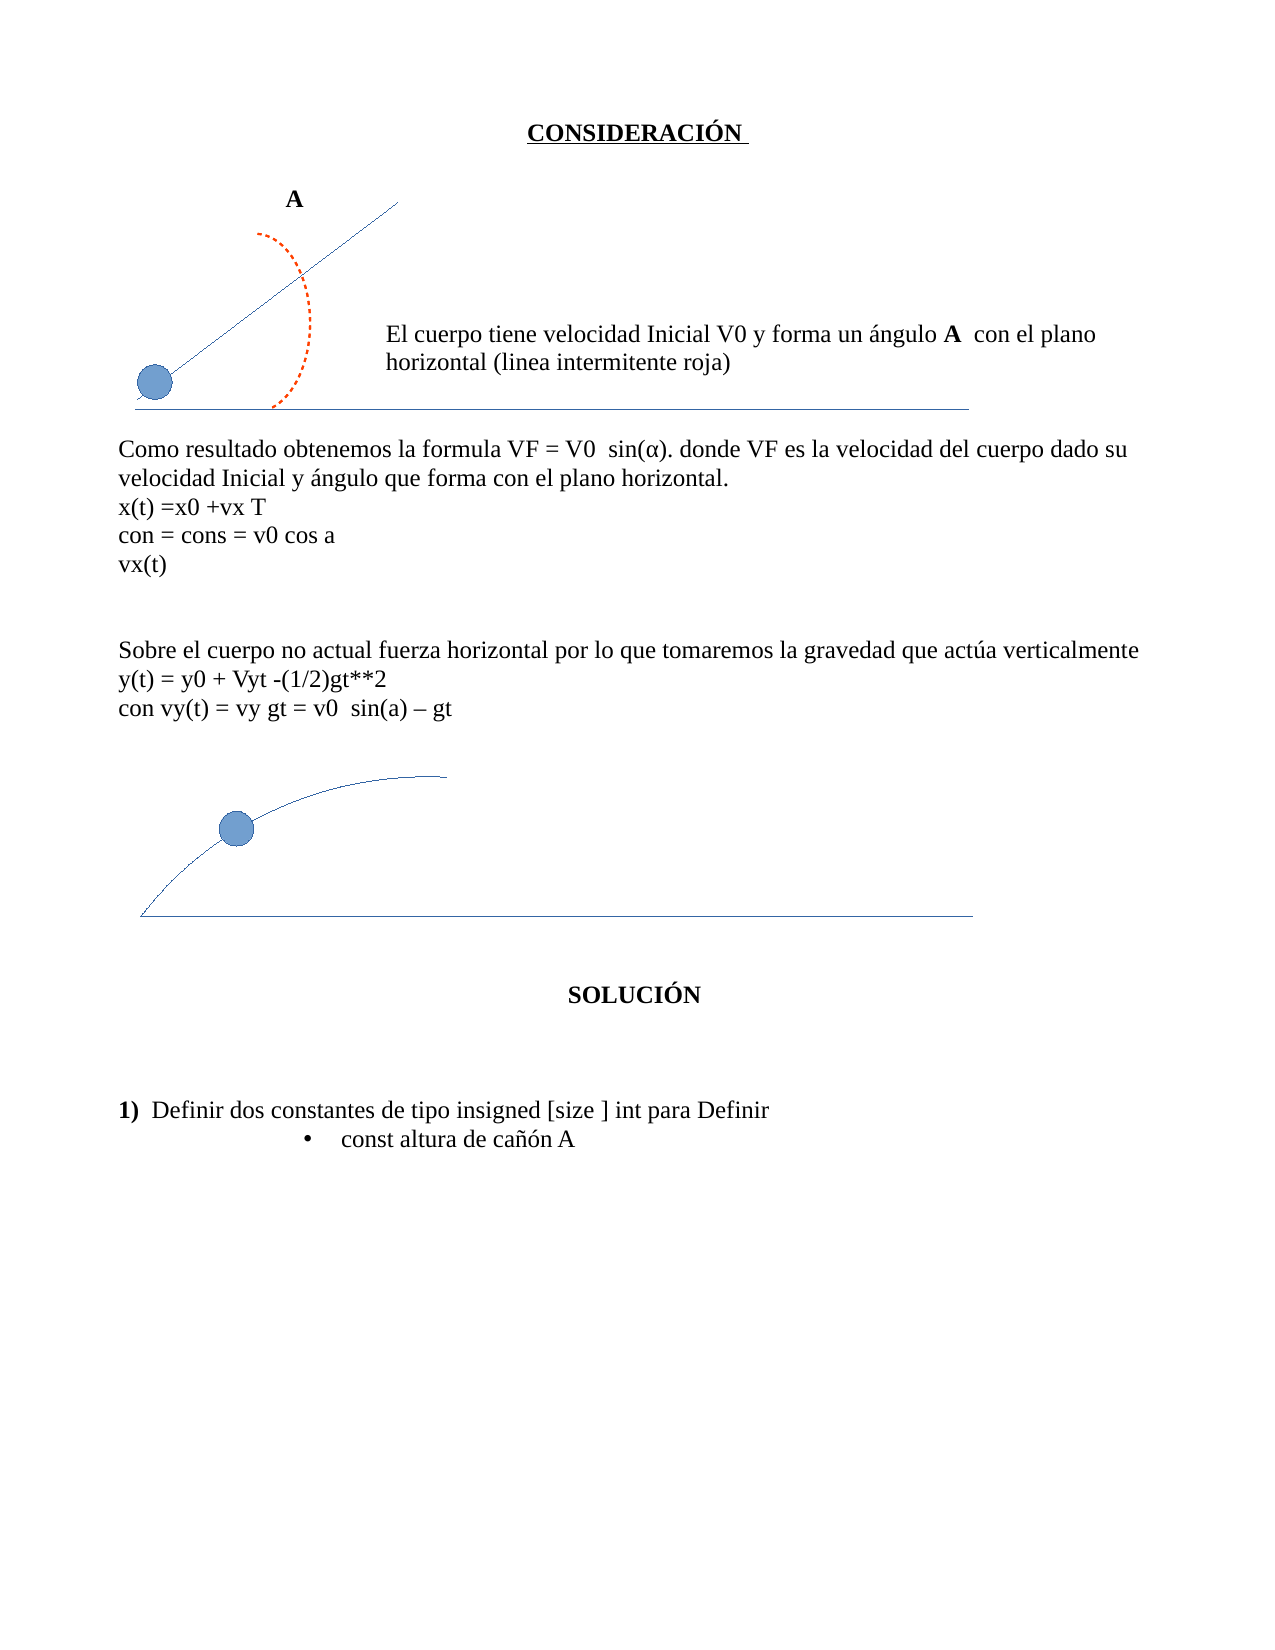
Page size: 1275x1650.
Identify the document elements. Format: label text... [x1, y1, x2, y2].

text Sobre el cuerpo no actual fuerza horizontal por lo que tomaremos la gravedad que actúa verticalmente [118, 636, 1157, 664]
text Como resultado obtenemos la formula VF = V0 sin(α). donde VF es la velocidad del cuerpo dado su velocidad Inicial y ángulo que forma con el plano horizontal. [118, 434, 1157, 492]
list const altura de cañón A [303, 1124, 1157, 1153]
text 1) Definir dos constantes de tipo insigned [size ] int para Definir [118, 1096, 1157, 1124]
text con vy(t) = vy gt = v0 sin(a) – gt [118, 693, 1157, 722]
text x(t) =x0 +vx T [118, 492, 1157, 521]
text CONSIDERACIÓN [118, 118, 1157, 147]
text SOLUCIÓN [118, 981, 1157, 1009]
text con = cons = v0 cos a [118, 521, 1157, 549]
text y(t) = y0 + Vyt -(1/2)gt**2 [118, 664, 1157, 693]
text vx(t) [118, 549, 1157, 578]
